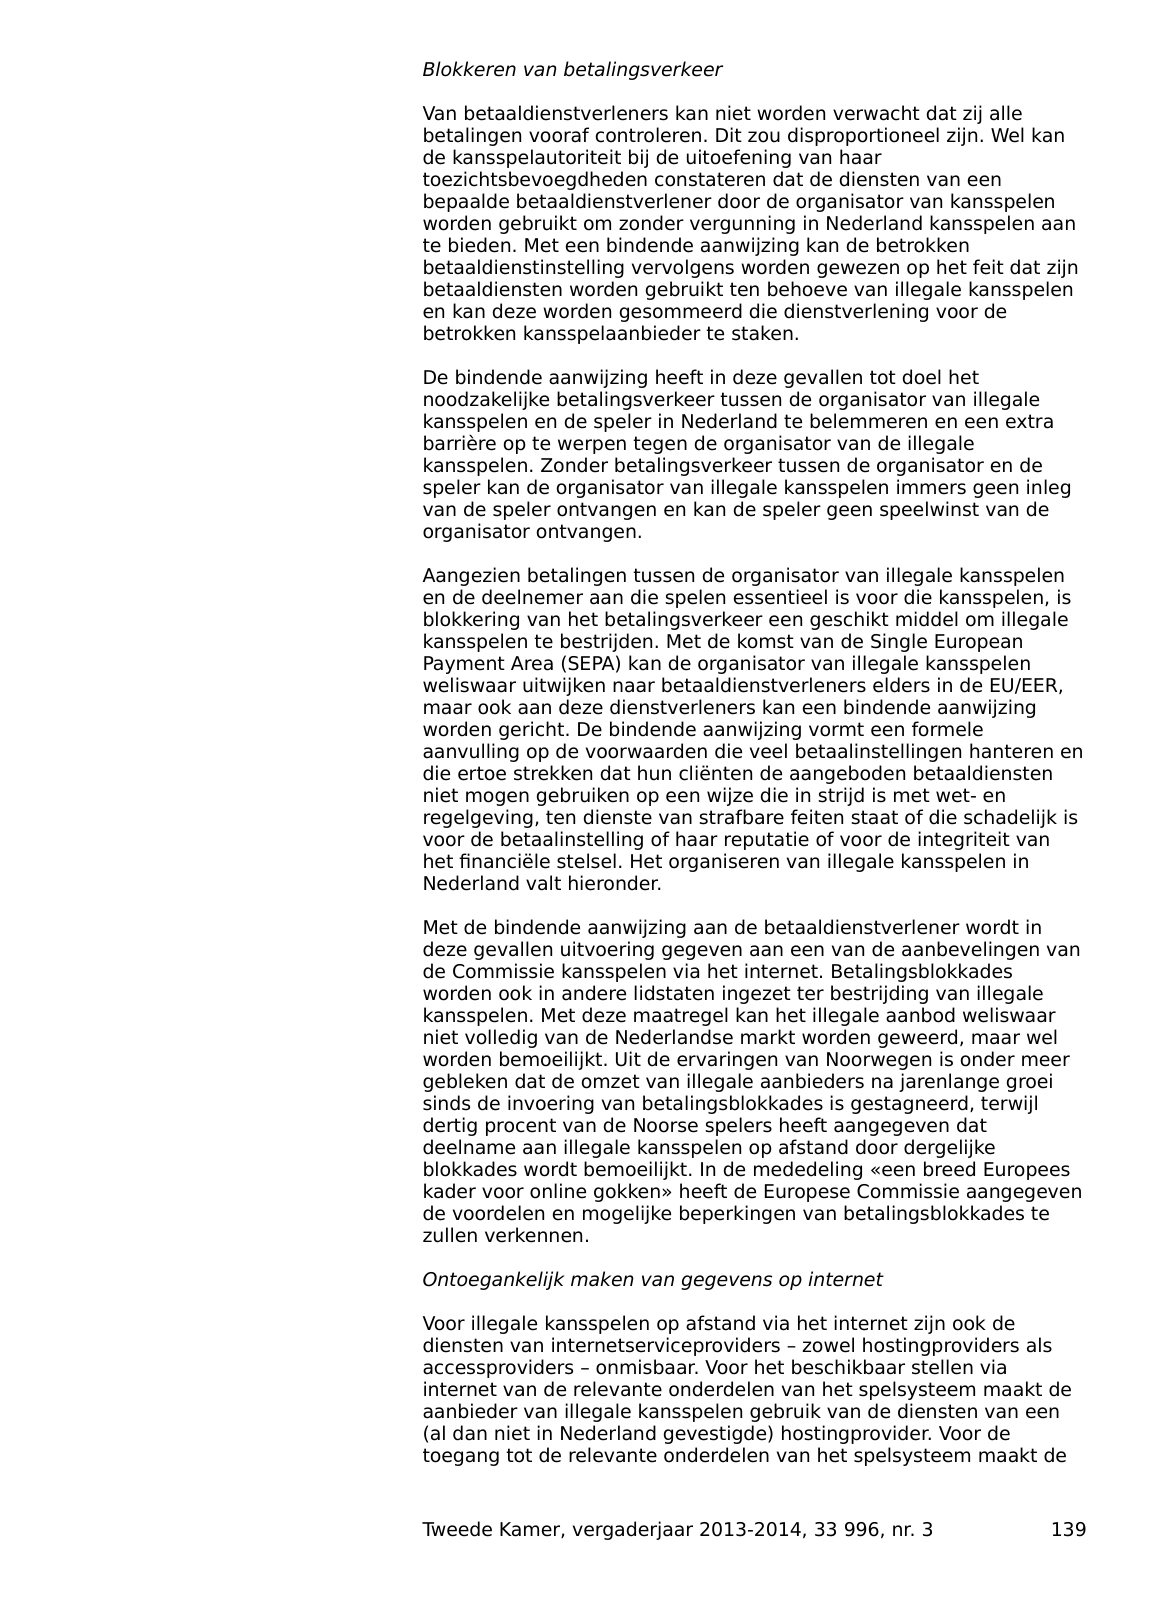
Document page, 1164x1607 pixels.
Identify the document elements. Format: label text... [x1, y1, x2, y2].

text De bindende aanwijzing heeft in deze gevallen tot doel het noodzakelijke betalingsverkeer tussen de organisator van illegale kansspelen en de speler in Nederland te belemmeren en een extra barrière op te werpen tegen de organisator van de illegale kansspelen. Zonder betalingsverkeer tussen de organisator en de speler kan de organisator van illegale kansspelen immers geen inleg van de speler ontvangen en kan de speler geen speelwinst van de organisator ontvangen. [422, 367, 1087, 543]
text Van betaaldienstverleners kan niet worden verwacht dat zij alle betalingen vooraf controleren. Dit zou disproportioneel zijn. Wel kan de kansspelautoriteit bij de uitoefening van haar toezichtsbevoegdheden constateren dat de diensten van een bepaalde betaaldienstverlener door de organisator van kansspelen worden gebruikt om zonder vergunning in Nederland kansspelen aan te bieden. Met een bindende aanwijzing kan de betrokken betaaldienstinstelling vervolgens worden gewezen op het feit dat zijn betaaldiensten worden gebruikt ten behoeve van illegale kansspelen en kan deze worden gesommeerd die dienstverlening voor de betrokken kansspelaanbieder te staken. [422, 103, 1087, 345]
text Voor illegale kansspelen op afstand via het internet zijn ook de diensten van internetserviceproviders – zowel hostingproviders als accessproviders – onmisbaar. Voor het beschikbaar stellen via internet van de relevante onderdelen van het spelsysteem maakt de aanbieder van illegale kansspelen gebruik van de diensten van een (al dan niet in Nederland gevestigde) hostingprovider. Voor de toegang tot de relevante onderdelen van het spelsysteem maakt de [422, 1313, 1087, 1467]
text Met de bindende aanwijzing aan de betaaldienstverlener wordt in deze gevallen uitvoering gegeven aan een van de aanbevelingen van de Commissie kansspelen via het internet. Betalingsblokkades worden ook in andere lidstaten ingezet ter bestrijding van illegale kansspelen. Met deze maatregel kan het illegale aanbod weliswaar niet volledig van de Nederlandse markt worden geweerd, maar wel worden bemoeilijkt. Uit de ervaringen van Noorwegen is onder meer gebleken dat de omzet van illegale aanbieders na jarenlange groei sinds de invoering van betalingsblokkades is gestagneerd, terwijl dertig procent van de Noorse spelers heeft aangegeven dat deelname aan illegale kansspelen op afstand door dergelijke blokkades wordt bemoeilijkt. In de mededeling «een breed Europees kader voor online gokken» heeft de Europese Commissie aangegeven de voordelen en mogelijke beperkingen van betalingsblokkades te zullen verkennen. [422, 917, 1087, 1247]
subtitle Blokkeren van betalingsverkeer [422, 59, 1087, 81]
subtitle Ontoegankelijk maken van gegevens op internet [422, 1269, 1087, 1291]
text Aangezien betalingen tussen de organisator van illegale kansspelen en de deelnemer aan die spelen essentieel is voor die kansspelen, is blokkering van het betalingsverkeer een geschikt middel om illegale kansspelen te bestrijden. Met de komst van de Single European Payment Area (SEPA) kan de organisator van illegale kansspelen weliswaar uitwijken naar betaaldienstverleners elders in de EU/EER, maar ook aan deze dienstverleners kan een bindende aanwijzing worden gericht. De bindende aanwijzing vormt een formele aanvulling op de voorwaarden die veel betaalinstellingen hanteren en die ertoe strekken dat hun cliënten de aangeboden betaaldiensten niet mogen gebruiken op een wijze die in strijd is met wet- en regelgeving, ten dienste van strafbare feiten staat of die schadelijk is voor de betaalinstelling of haar reputatie of voor de integriteit van het financiële stelsel. Het organiseren van illegale kansspelen in Nederland valt hieronder. [422, 565, 1087, 895]
